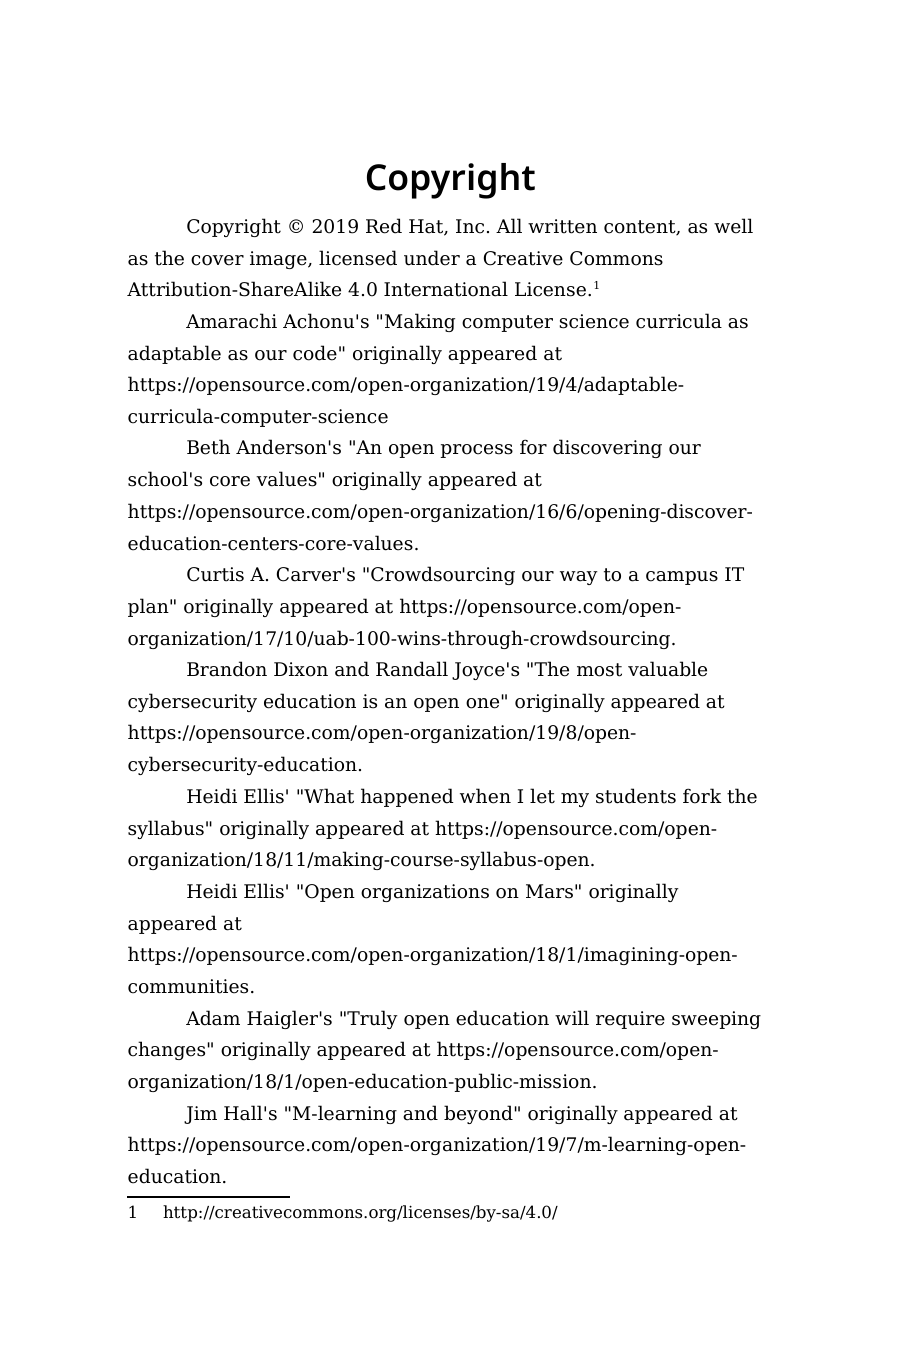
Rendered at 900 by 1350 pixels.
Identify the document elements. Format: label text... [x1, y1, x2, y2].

text Heidi Ellis' "What happened when I let my students fork the syllabus" originally appeared at https://opensource.com/open-organization/18/11/making-course-syllabus-open. [127, 786, 772, 871]
text Adam Haigler's "Truly open education will require sweeping changes" originally appeared at https://opensource.com/open-organization/18/1/open-education-public-mission. [127, 1008, 772, 1093]
text Jim Hall's "M-learning and beyond" originally appeared at https://opensource.com/open-organization/19/7/m-learning-open-education. [127, 1103, 772, 1188]
text http://creativecommons.org/licenses/by-sa/4.0/ [127, 1203, 772, 1222]
text Amarachi Achonu's "Making computer science curricula as adaptable as our code" originally appeared at https://opensource.com/open-organization/19/4/adaptable-curricula-computer-science [127, 311, 772, 428]
text Beth Anderson's "An open process for discovering our school's core values" originally appeared at https://opensource.com/open-organization/16/6/opening-discover-education-centers-core-values. [127, 438, 772, 554]
text Heidi Ellis' "Open organizations on Mars" originally appeared at https://opensource.com/open-organization/18/1/imagining-open-communities. [127, 881, 772, 998]
text Copyright © 2019 Red Hat, Inc. All written content, as well as the cover image, licensed under a Creative Commons Attribution-ShareAlike 4.0 International License. [127, 216, 772, 301]
subtitle Copyright [127, 152, 772, 201]
text Brandon Dixon and Randall Joyce's "The most valuable cybersecurity education is an open one" originally appeared at https://opensource.com/open-organization/19/8/open-cybersecurity-education. [127, 659, 772, 776]
text Curtis A. Carver's "Crowdsourcing our way to a campus IT plan" originally appeared at https://opensource.com/open-organization/17/10/uab-100-wins-through-crowdsourcing. [127, 564, 772, 649]
